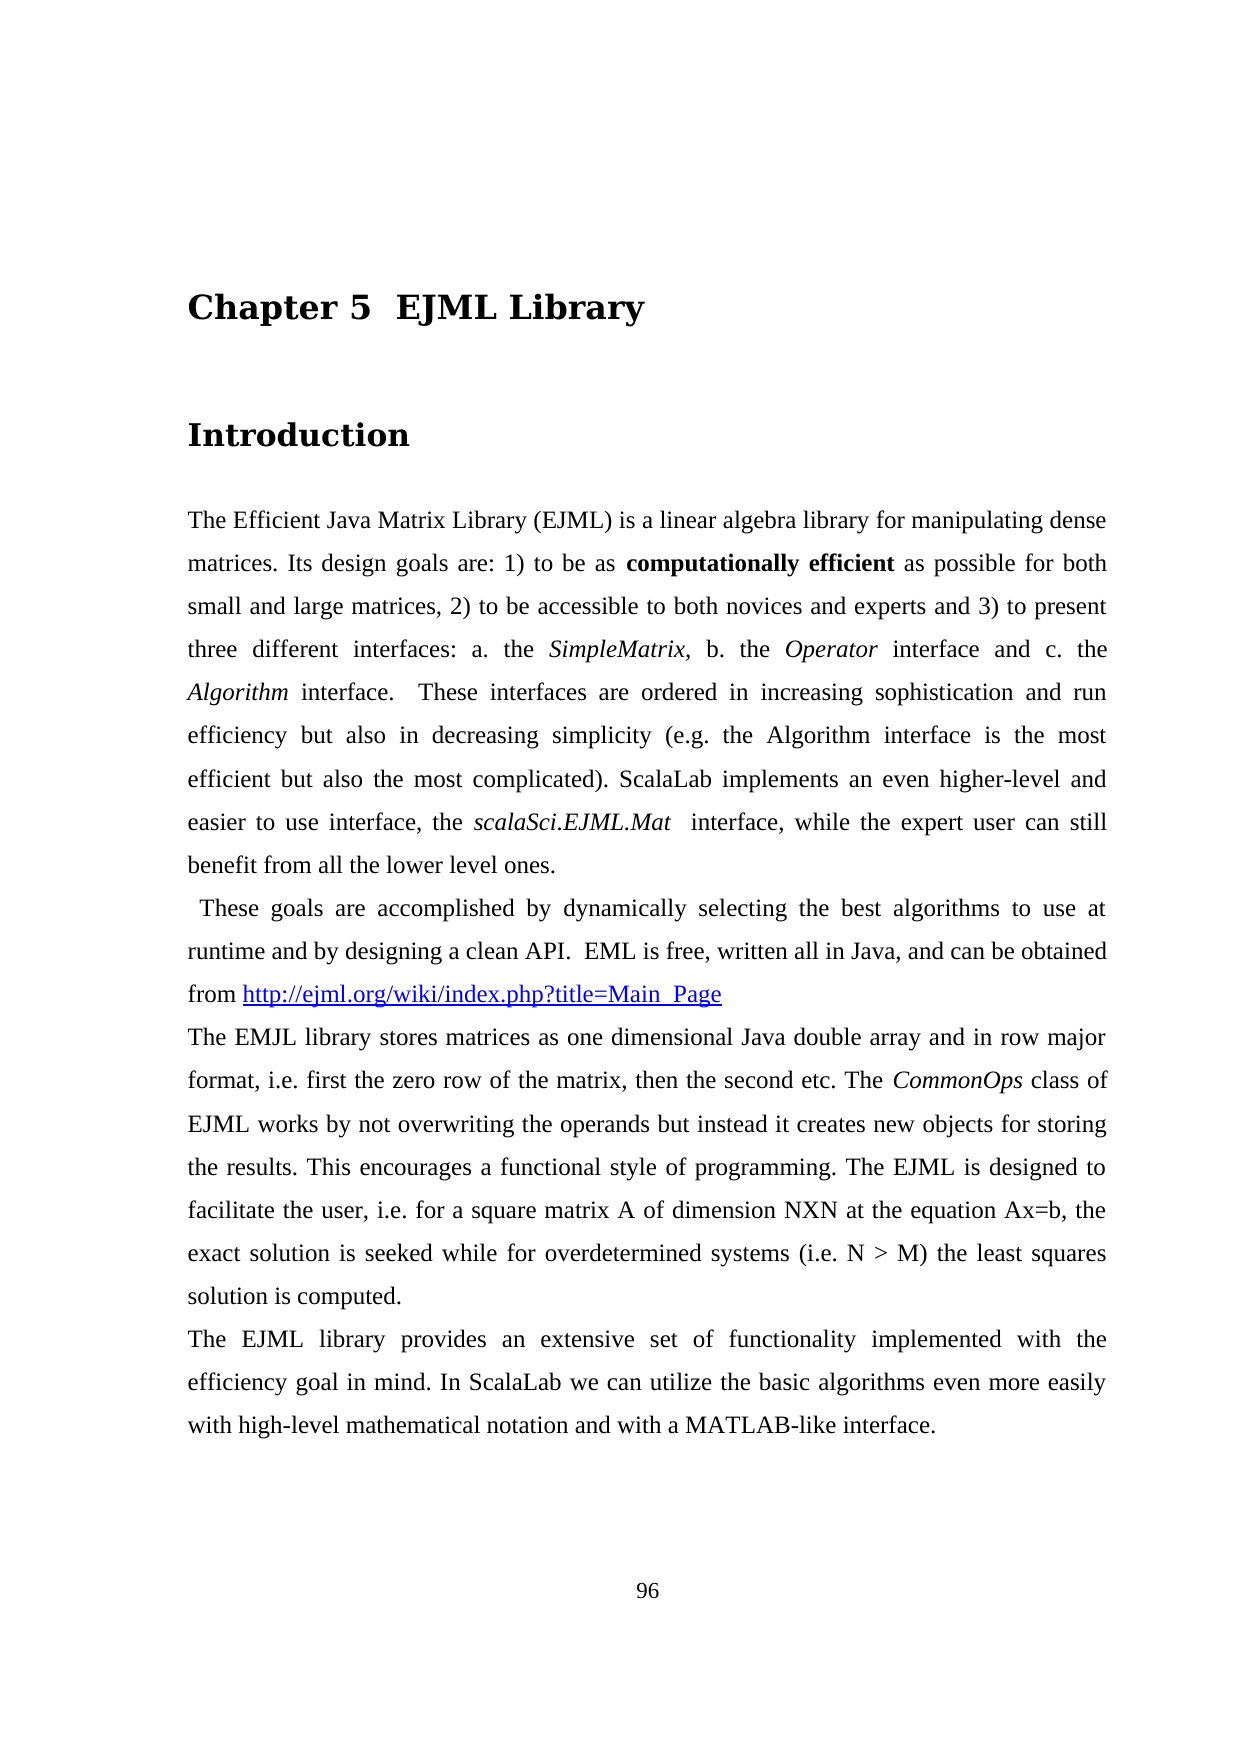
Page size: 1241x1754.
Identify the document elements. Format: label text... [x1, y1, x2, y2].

text These goals are accomplished by dynamically selecting the best algorithms to use at runtime and by designing a clean API. EML is free, written all in Java, and can be obtained from http://ejml.org/wiki/index.php?title=Main_Page [187, 893, 1108, 1008]
subtitle Chapter 5 EJML Library [187, 288, 1108, 327]
text The Efficient Java Matrix Library (EJML) is a linear algebra library for manipulating dense matrices. Its design goals are: 1) to be as computationally efficient as possible for both small and large matrices, 2) to be accessible to both novices and experts and 3) to present three different interfaces: a. the SimpleMatrix, b. the Operator interface and c. the Algorithm interface. These interfaces are ordered in increasing sophistication and run efficiency but also in decreasing simplicity (e.g. the Algorithm interface is the most efficient but also the most complicated). ScalaLab implements an even higher-level and easier to use interface, the scalaSci.EJML.Mat interface, while the expert user can still benefit from all the lower level ones. [187, 505, 1108, 879]
text The EMJL library stores matrices as one dimensional Java double array and in row major format, i.e. first the zero row of the matrix, then the second etc. The CommonOps class of EJML works by not overwriting the operands but instead it creates new objects for storing the results. This encourages a functional style of programming. The EJML is designed to facilitate the user, i.e. for a square matrix A of dimension NXN at the equation Ax=b, the exact solution is seeked while for overdetermined systems (i.e. N > M) the least squares solution is computed. [187, 1022, 1108, 1310]
subtitle Introduction [187, 417, 1108, 454]
text The EJML library provides an extensive set of functionality implemented with the efficiency goal in mind. In ScalaLab we can utilize the basic algorithms even more easily with high-level mathematical notation and with a MATLAB-like interface. [187, 1324, 1108, 1439]
